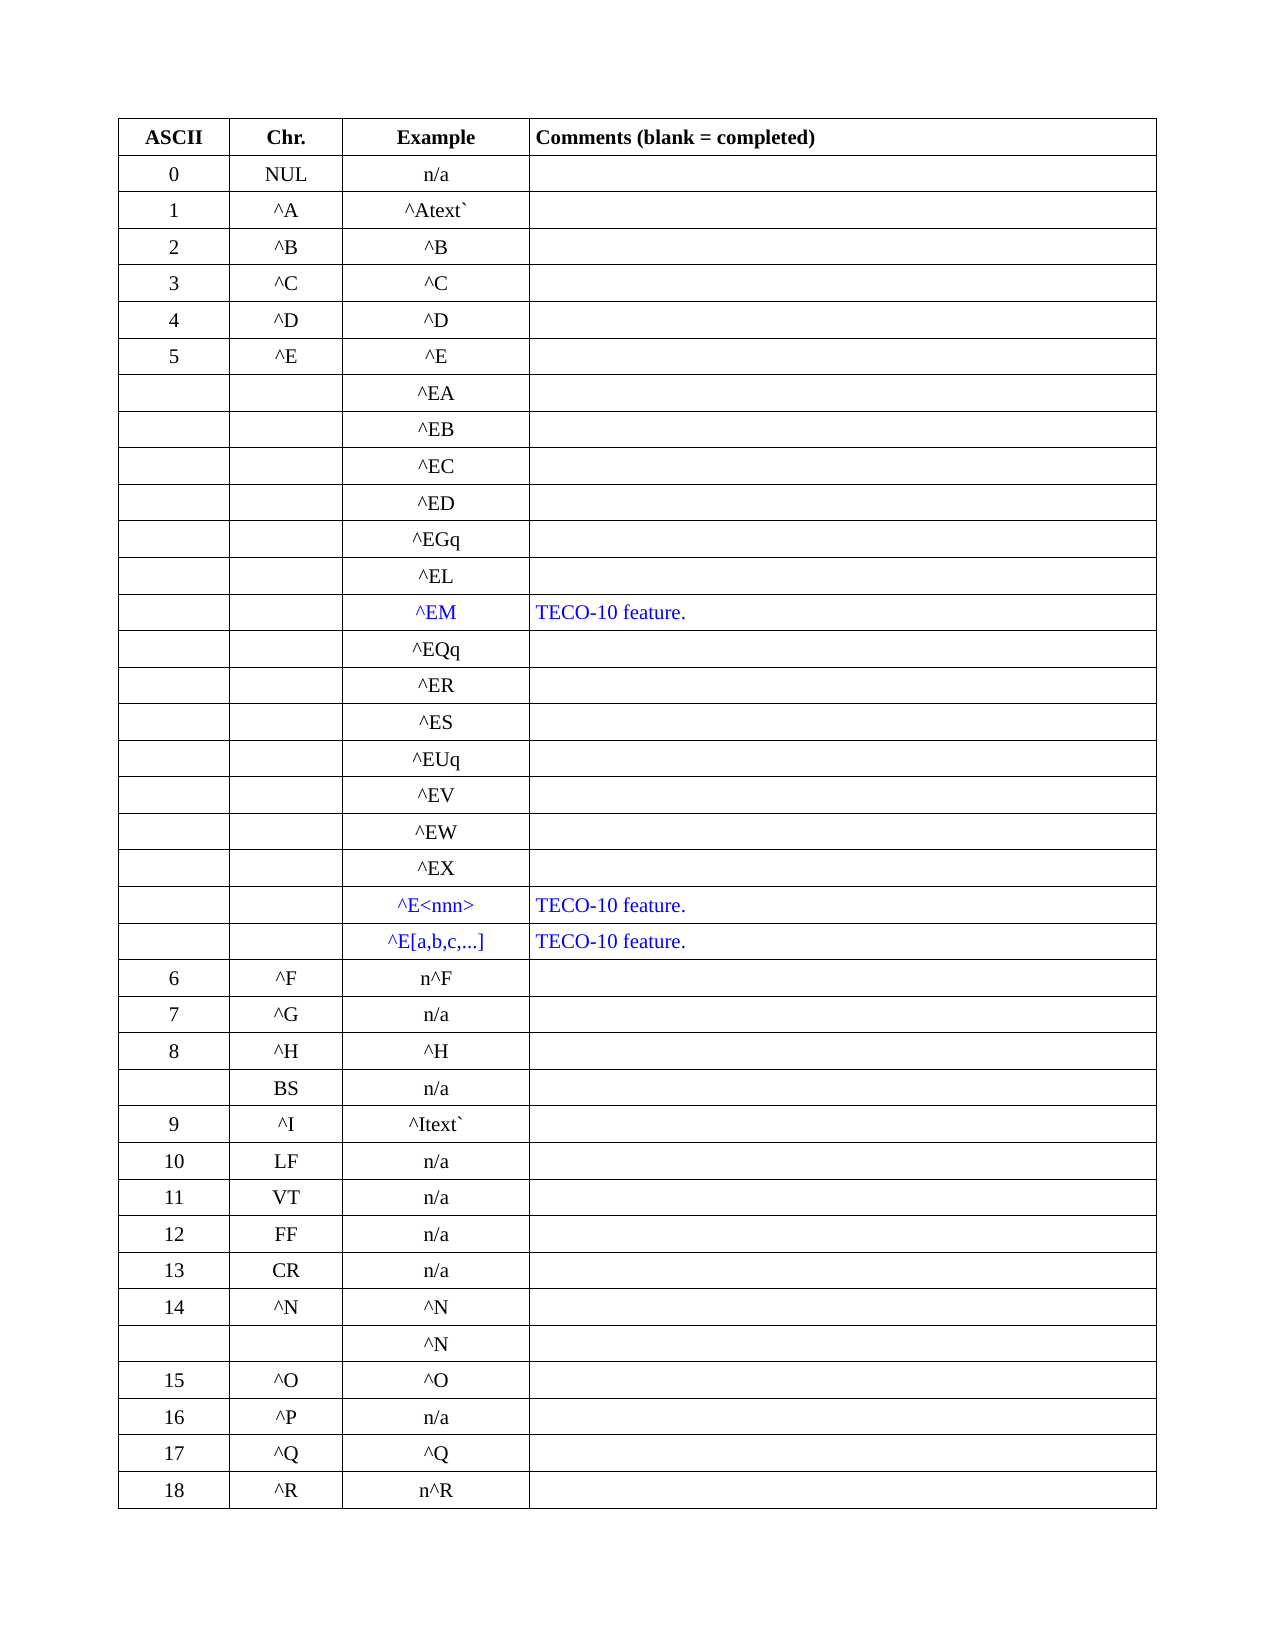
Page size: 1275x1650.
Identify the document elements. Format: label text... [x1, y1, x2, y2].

table_cell [230, 924, 342, 959]
table_cell [119, 850, 229, 886]
table_cell [119, 777, 229, 813]
table_cell 3 [119, 265, 229, 301]
table_cell [230, 814, 342, 849]
table_cell 13 [119, 1253, 229, 1288]
table_cell ^ES [343, 704, 529, 740]
table_cell ^E<nnn> [343, 887, 529, 922]
table_cell [230, 741, 342, 776]
table_cell [230, 448, 342, 484]
table_cell ^EUq [343, 741, 529, 776]
table_cell ^EW [343, 814, 529, 849]
table_cell ^N [343, 1326, 529, 1361]
table_cell ^D [230, 302, 342, 337]
table_cell ^N [343, 1289, 529, 1325]
table_cell [530, 485, 1156, 520]
table_cell ^EB [343, 412, 529, 447]
table_cell ^EC [343, 448, 529, 484]
table_cell [230, 704, 342, 740]
table_cell 9 [119, 1106, 229, 1142]
table_cell n^R [343, 1472, 529, 1507]
table_cell ^G [230, 997, 342, 1032]
table_cell [530, 1362, 1156, 1398]
table_cell [119, 924, 229, 959]
table_cell ^C [343, 265, 529, 301]
table_cell ^ER [343, 668, 529, 703]
table_header Comments (blank = completed) [530, 119, 1156, 155]
table_cell ^EQq [343, 631, 529, 667]
table_cell ^P [230, 1399, 342, 1434]
table_cell [530, 229, 1156, 264]
table_cell [530, 1033, 1156, 1069]
table_cell [230, 887, 342, 922]
table_cell [530, 1180, 1156, 1215]
table_cell 17 [119, 1435, 229, 1471]
table_cell [230, 850, 342, 886]
table_cell [530, 997, 1156, 1032]
table_cell [530, 192, 1156, 228]
table_cell ^H [343, 1033, 529, 1069]
table_cell [119, 668, 229, 703]
table_cell [230, 412, 342, 447]
table_cell 16 [119, 1399, 229, 1434]
table_cell ^EM [343, 595, 529, 630]
table_cell n/a [343, 1399, 529, 1434]
table_cell ^E [343, 339, 529, 374]
table_cell ^EGq [343, 521, 529, 557]
table_cell NUL [230, 156, 342, 191]
table_cell ^EX [343, 850, 529, 886]
table_cell [530, 814, 1156, 849]
table_cell ^EL [343, 558, 529, 593]
table_cell 15 [119, 1362, 229, 1398]
table_cell [530, 631, 1156, 667]
table_cell n^F [343, 960, 529, 996]
table_cell [119, 595, 229, 630]
table_cell 7 [119, 997, 229, 1032]
table_cell TECO-10 feature. [530, 595, 1156, 630]
table_cell [530, 1289, 1156, 1325]
table_cell ^B [343, 229, 529, 264]
table_cell ^E[a,b,c,...] [343, 924, 529, 959]
table_cell [230, 595, 342, 630]
table_cell [530, 1399, 1156, 1434]
table_cell [530, 741, 1156, 776]
table_cell ^EA [343, 375, 529, 411]
table_cell ^ED [343, 485, 529, 520]
table_cell ^B [230, 229, 342, 264]
table_cell 10 [119, 1143, 229, 1178]
table_cell 4 [119, 302, 229, 337]
table_cell [530, 1216, 1156, 1252]
table_cell [530, 1106, 1156, 1142]
table_cell ^Q [343, 1435, 529, 1471]
table_cell [119, 741, 229, 776]
table_cell ^N [230, 1289, 342, 1325]
table_cell 14 [119, 1289, 229, 1325]
table_cell [530, 1435, 1156, 1471]
table_cell [119, 558, 229, 593]
table_cell [230, 558, 342, 593]
table_cell n/a [343, 1253, 529, 1288]
table_cell [530, 521, 1156, 557]
table_cell ^F [230, 960, 342, 996]
table_cell [119, 521, 229, 557]
table_cell 1 [119, 192, 229, 228]
table_cell 12 [119, 1216, 229, 1252]
table_cell n/a [343, 1143, 529, 1178]
table_cell 11 [119, 1180, 229, 1215]
table_cell 2 [119, 229, 229, 264]
table_cell ^R [230, 1472, 342, 1507]
table_cell ^Itext` [343, 1106, 529, 1142]
table_cell ^E [230, 339, 342, 374]
table_cell 18 [119, 1472, 229, 1507]
table_cell [530, 704, 1156, 740]
table_cell LF [230, 1143, 342, 1178]
table_cell 6 [119, 960, 229, 996]
table_cell ^I [230, 1106, 342, 1142]
table_header Example [343, 119, 529, 155]
table_cell [530, 1253, 1156, 1288]
table_cell [530, 668, 1156, 703]
table_cell 8 [119, 1033, 229, 1069]
table_cell ^C [230, 265, 342, 301]
table_cell [230, 485, 342, 520]
table_cell [230, 777, 342, 813]
table_cell ^EV [343, 777, 529, 813]
table_cell ^A [230, 192, 342, 228]
table_cell [530, 339, 1156, 374]
table_cell [119, 485, 229, 520]
table_cell [530, 960, 1156, 996]
table_cell [119, 887, 229, 922]
table_cell TECO-10 feature. [530, 887, 1156, 922]
table_cell [530, 777, 1156, 813]
table_cell [119, 375, 229, 411]
table_header ASCII [119, 119, 229, 155]
table_cell [530, 375, 1156, 411]
table_cell [530, 156, 1156, 191]
table_cell [119, 1326, 229, 1361]
table_cell n/a [343, 1216, 529, 1252]
table_cell [119, 448, 229, 484]
table_cell n/a [343, 1070, 529, 1105]
table_cell ^Atext` [343, 192, 529, 228]
table_cell [230, 375, 342, 411]
table_cell [119, 1070, 229, 1105]
table_cell [530, 850, 1156, 886]
table_cell [230, 521, 342, 557]
table_cell BS [230, 1070, 342, 1105]
table_cell [530, 1472, 1156, 1507]
table_cell CR [230, 1253, 342, 1288]
table_cell [530, 558, 1156, 593]
table_cell [530, 448, 1156, 484]
table_cell [119, 412, 229, 447]
table_cell ^Q [230, 1435, 342, 1471]
table_cell [530, 265, 1156, 301]
table_cell [230, 668, 342, 703]
table_cell [530, 302, 1156, 337]
table_cell ^H [230, 1033, 342, 1069]
table_cell [530, 1070, 1156, 1105]
table_cell [119, 814, 229, 849]
table_cell [230, 1326, 342, 1361]
table_cell ^O [343, 1362, 529, 1398]
table_cell [230, 631, 342, 667]
table_cell ^D [343, 302, 529, 337]
table_cell n/a [343, 997, 529, 1032]
table_cell VT [230, 1180, 342, 1215]
table_cell TECO-10 feature. [530, 924, 1156, 959]
table_cell n/a [343, 156, 529, 191]
table_cell ^O [230, 1362, 342, 1398]
table_cell FF [230, 1216, 342, 1252]
table_header Chr. [230, 119, 342, 155]
table_cell [119, 631, 229, 667]
table_cell [530, 1326, 1156, 1361]
table_cell 5 [119, 339, 229, 374]
table_cell [530, 412, 1156, 447]
table_cell 0 [119, 156, 229, 191]
table_cell n/a [343, 1180, 529, 1215]
table_cell [119, 704, 229, 740]
table_cell [530, 1143, 1156, 1178]
